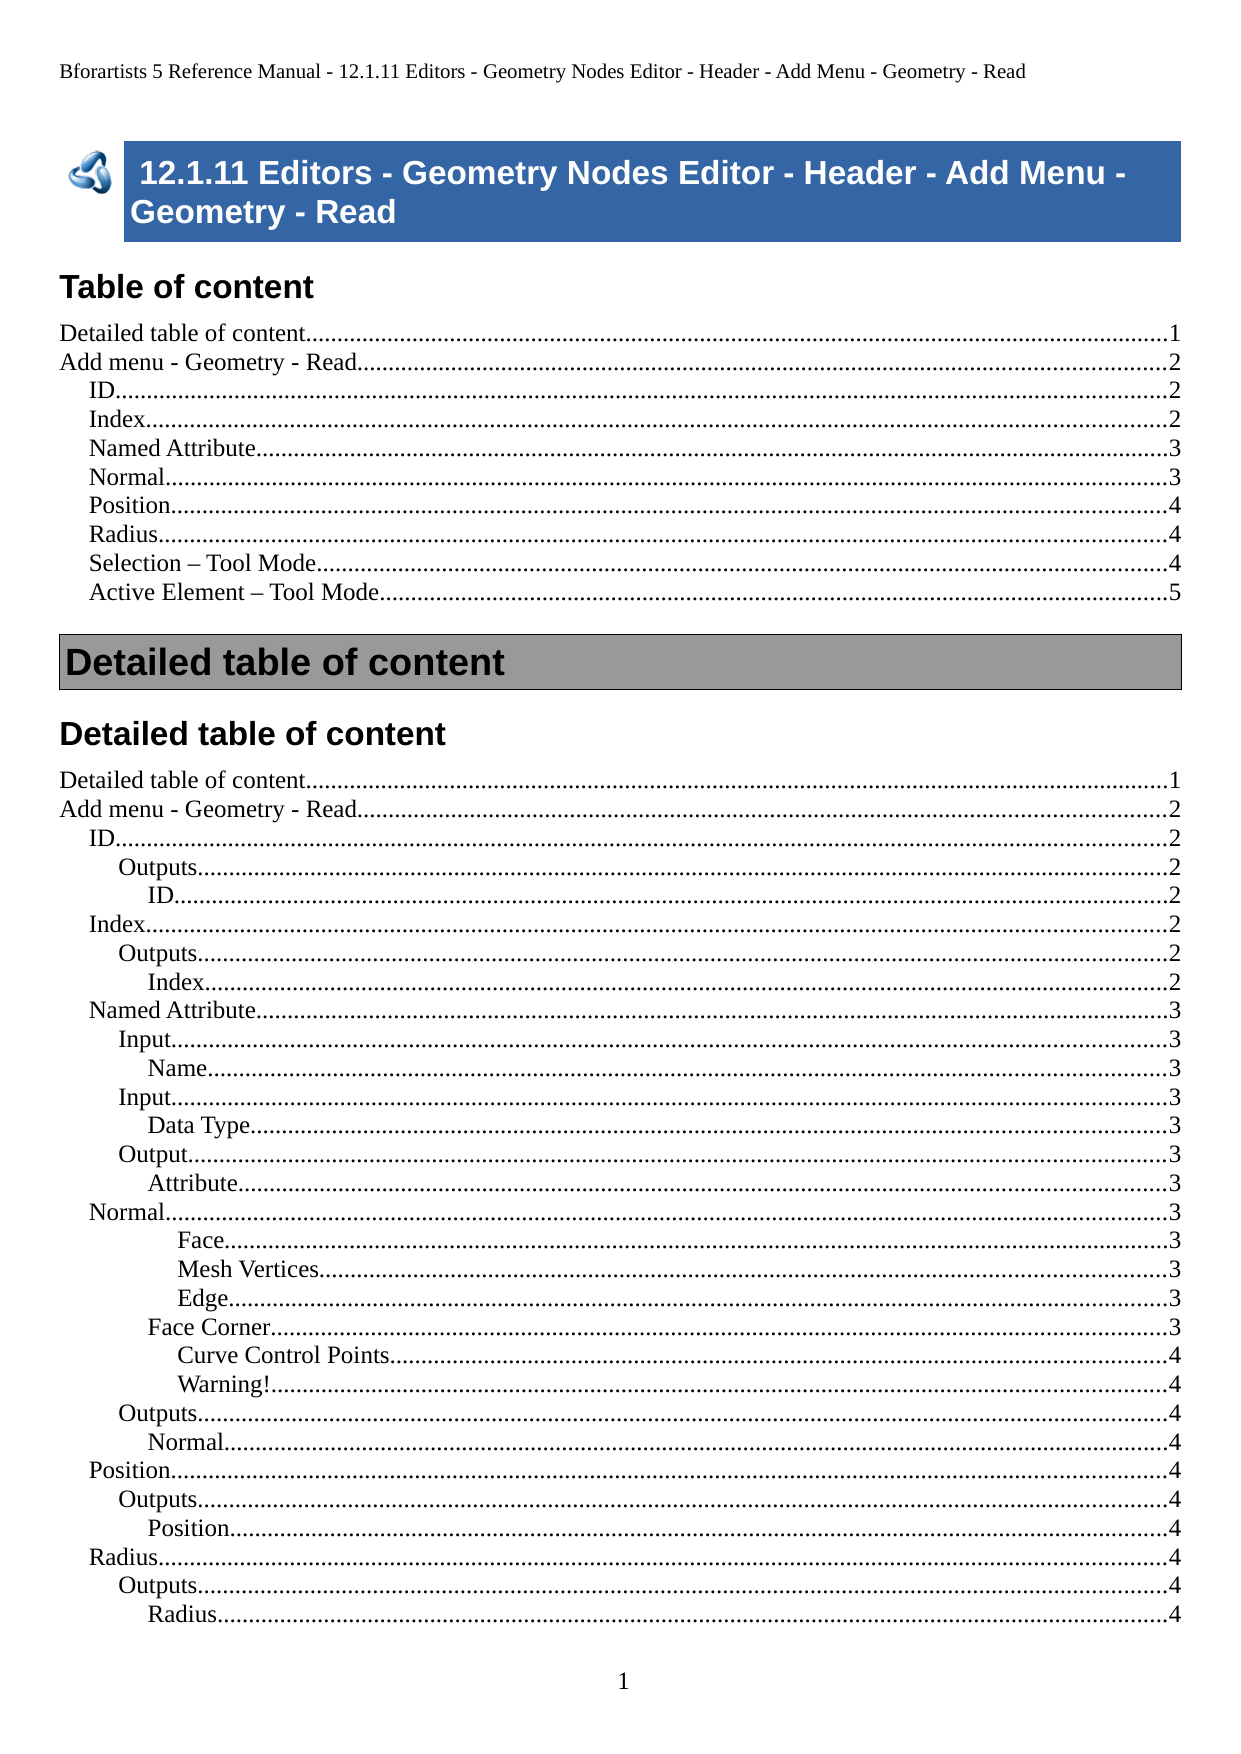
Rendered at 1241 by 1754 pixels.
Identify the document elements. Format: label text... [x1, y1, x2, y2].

subtitle Detailed table of content [59, 714, 1181, 753]
text Named Attribute 3 [88, 433, 1181, 462]
text Outputs 2 [118, 938, 1181, 967]
text Normal 3 [88, 1197, 1181, 1225]
subtitle Table of content [59, 267, 1181, 305]
text Add menu - Geometry - Read 2 [59, 347, 1181, 375]
text Input 3 [118, 1082, 1181, 1110]
text Mesh Vertices 3 [177, 1254, 1181, 1283]
text Curve Control Points 4 [177, 1340, 1181, 1369]
text Radius 4 [147, 1599, 1181, 1628]
text Normal 3 [88, 462, 1181, 490]
text ID 2 [147, 880, 1181, 909]
text Warning! 4 [177, 1369, 1181, 1398]
text Add menu - Geometry - Read 2 [59, 794, 1181, 823]
text Outputs 4 [118, 1398, 1181, 1427]
table_header 12.1.11 Editors - Geometry Nodes Editor - Header - Add Menu - Geometry - Read [124, 141, 1181, 242]
table_header Detailed table of content [60, 635, 1181, 689]
text Radius 4 [88, 1542, 1181, 1570]
text ID 2 [88, 823, 1181, 852]
text Edge 3 [177, 1283, 1181, 1312]
text Index 2 [88, 404, 1181, 433]
text Outputs 2 [118, 852, 1181, 880]
text Output 3 [118, 1139, 1181, 1168]
text Index 2 [147, 967, 1181, 995]
text Selection – Tool Mode 4 [88, 548, 1181, 577]
text Position 4 [88, 490, 1181, 519]
text Radius 4 [88, 519, 1181, 548]
text Normal 4 [147, 1427, 1181, 1455]
text Face 3 [177, 1225, 1181, 1254]
text ID 2 [88, 375, 1181, 404]
text Named Attribute 3 [88, 995, 1181, 1024]
text Face Corner 3 [147, 1312, 1181, 1340]
text Data Type 3 [147, 1110, 1181, 1139]
text Name 3 [147, 1053, 1181, 1082]
text Detailed table of content 1 [59, 765, 1181, 794]
table_header [59, 141, 124, 242]
text Active Element – Tool Mode 5 [88, 577, 1181, 605]
text Outputs 4 [118, 1484, 1181, 1513]
picture [65, 147, 114, 197]
text Attribute 3 [147, 1168, 1181, 1197]
text Position 4 [147, 1513, 1181, 1542]
text Position 4 [88, 1455, 1181, 1484]
text Outputs 4 [118, 1570, 1181, 1599]
text Detailed table of content 1 [59, 318, 1181, 347]
text Input 3 [118, 1024, 1181, 1053]
text Index 2 [88, 909, 1181, 938]
